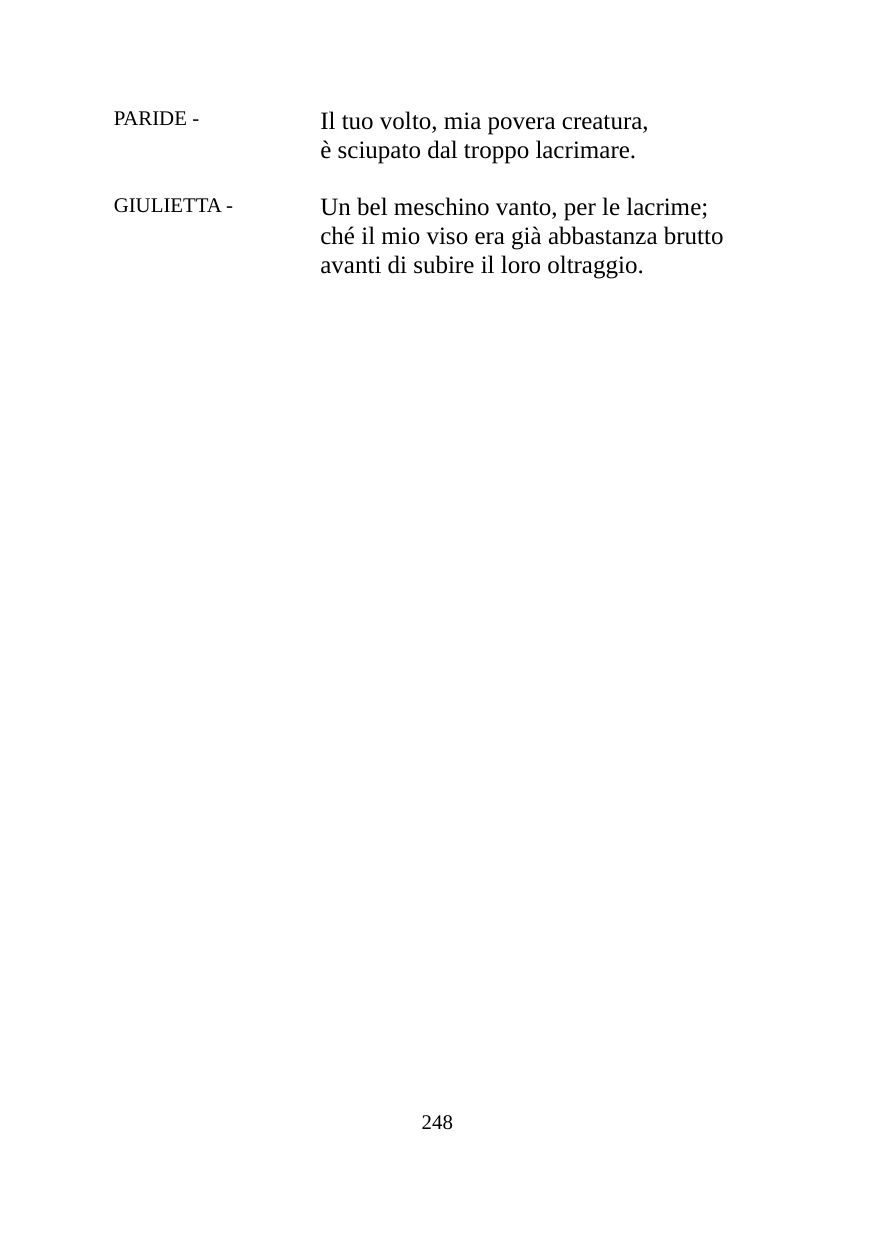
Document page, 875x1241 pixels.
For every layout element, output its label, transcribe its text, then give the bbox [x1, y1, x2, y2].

table_cell PARIDE - [106, 106, 313, 192]
table_cell Il tuo volto, mia povera creatura, è sciupato dal troppo lacrimare. [313, 106, 768, 192]
table_cell GIULIETTA - [106, 193, 313, 307]
table_cell Un bel meschino vanto, per le lacrime; ché il mio viso era già abbastanza brutto avanti di subire il loro oltraggio. [313, 193, 768, 307]
